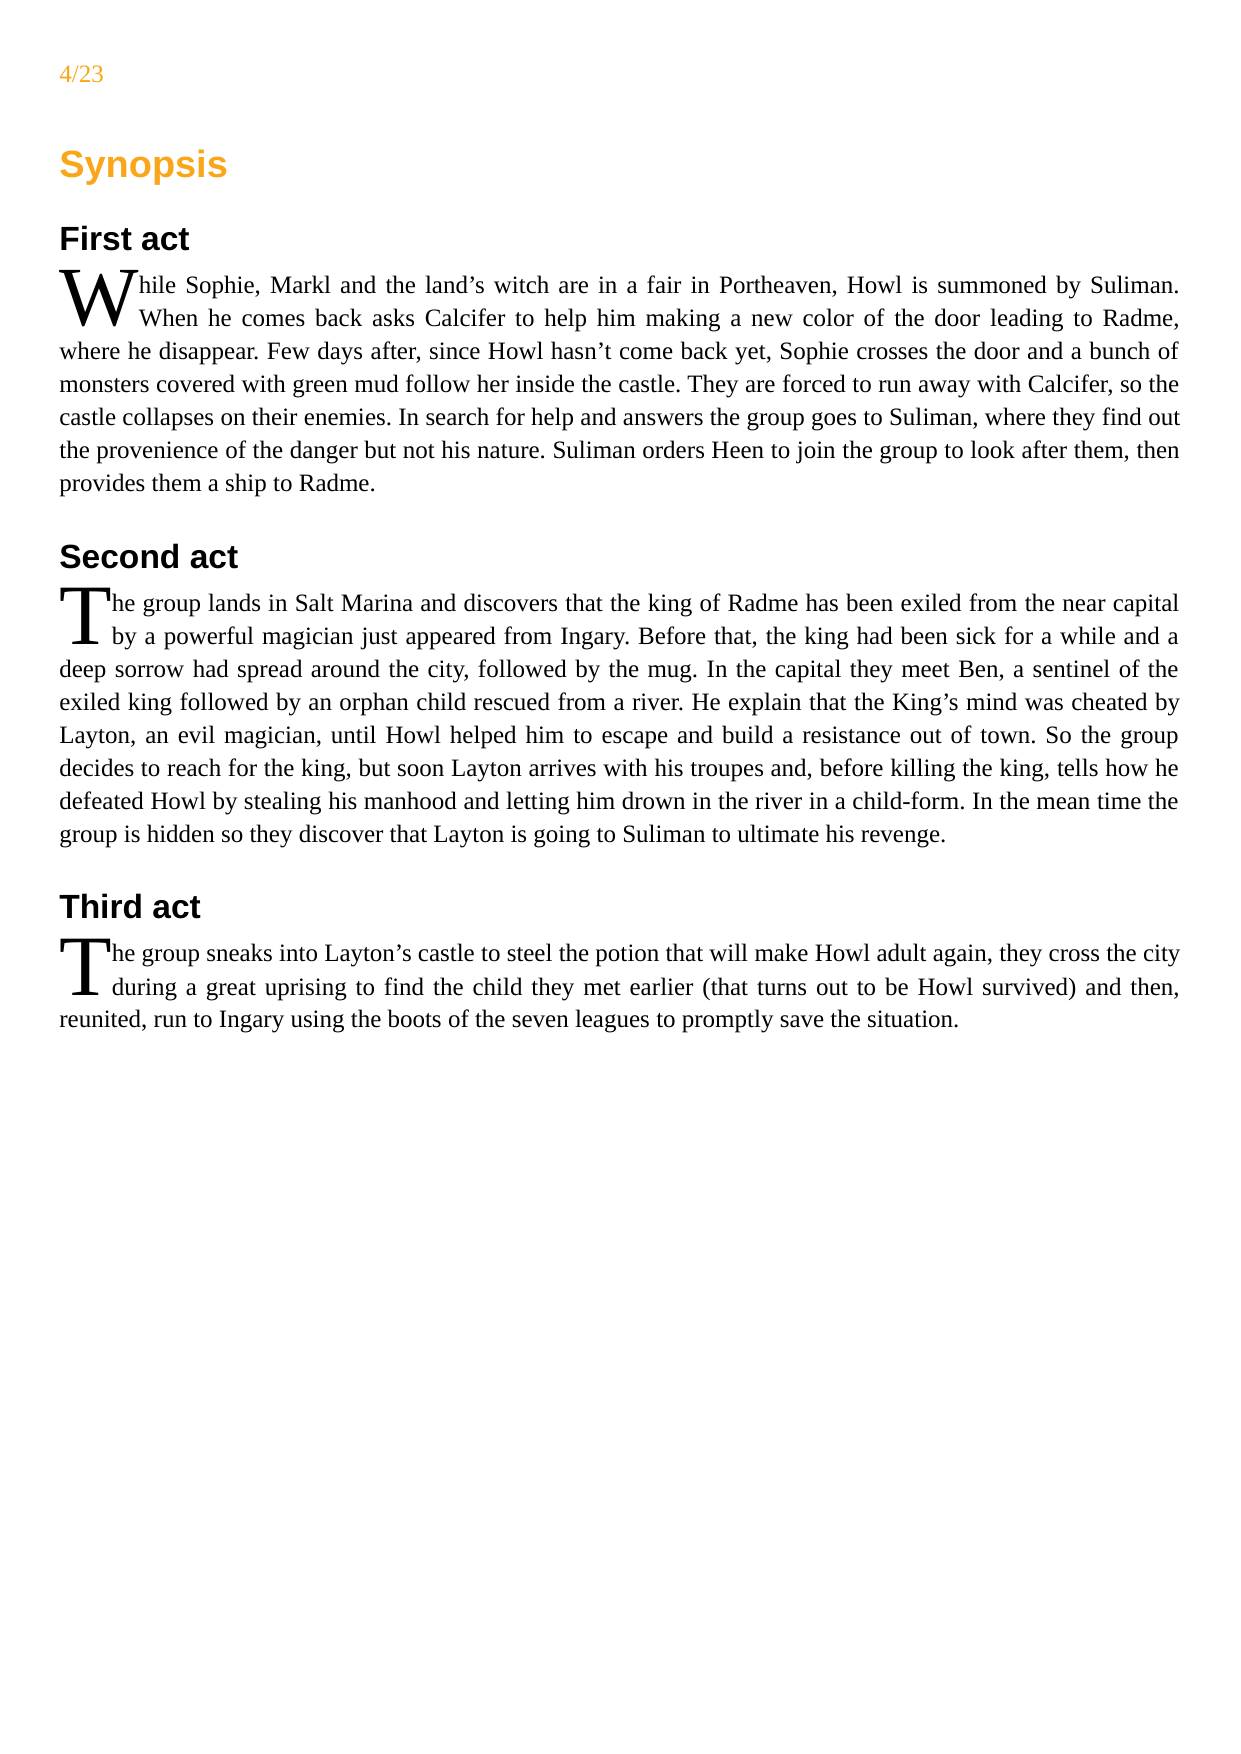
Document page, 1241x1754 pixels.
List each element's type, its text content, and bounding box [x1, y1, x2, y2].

subtitle Second act [59, 537, 1181, 575]
subtitle First act [59, 219, 1181, 258]
text While Sophie, Markl and the land’s witch are in a fair in Portheaven, Howl is summoned by Suliman. When he comes back asks Calcifer to help him making a new color of the door leading to Radme, where he disappear. Few days after, since Howl hasn’t come back yet, Sophie crosses the door and a bunch of monsters covered with green mud follow her inside the castle. They are forced to run away with Calcifer, so the castle collapses on their enemies. In search for help and answers the group goes to Suliman, where they find out the provenience of the danger but not his nature. Suliman orders Heen to join the group to look after them, then provides them a ship to Radme. [59, 270, 1181, 497]
text The group sneaks into Layton’s castle to steel the potion that will make Howl adult again, they cross the city during a great uprising to find the child they met earlier (that turns out to be Howl survived) and then, reunited, run to Ingary using the boots of the seven leagues to promptly save the situation. [59, 938, 1181, 1033]
subtitle Third act [59, 887, 1181, 926]
subtitle Synopsis [59, 142, 1181, 186]
text The group lands in Salt Marina and discovers that the king of Radme has been exiled from the near capital by a powerful magician just appeared from Ingary. Before that, the king had been sick for a while and a deep sorrow had spread around the city, followed by the mug. In the capital they meet Ben, a sentinel of the exiled king followed by an orphan child rescued from a river. He explain that the King’s mind was cheated by Layton, an evil magician, until Howl helped him to escape and build a resistance out of town. So the group decides to reach for the king, but soon Layton arrives with his troupes and, before killing the king, tells how he defeated Howl by stealing his manhood and letting him drown in the river in a child-form. In the mean time the group is hidden so they discover that Layton is going to Suliman to ultimate his revenge. [59, 588, 1181, 848]
